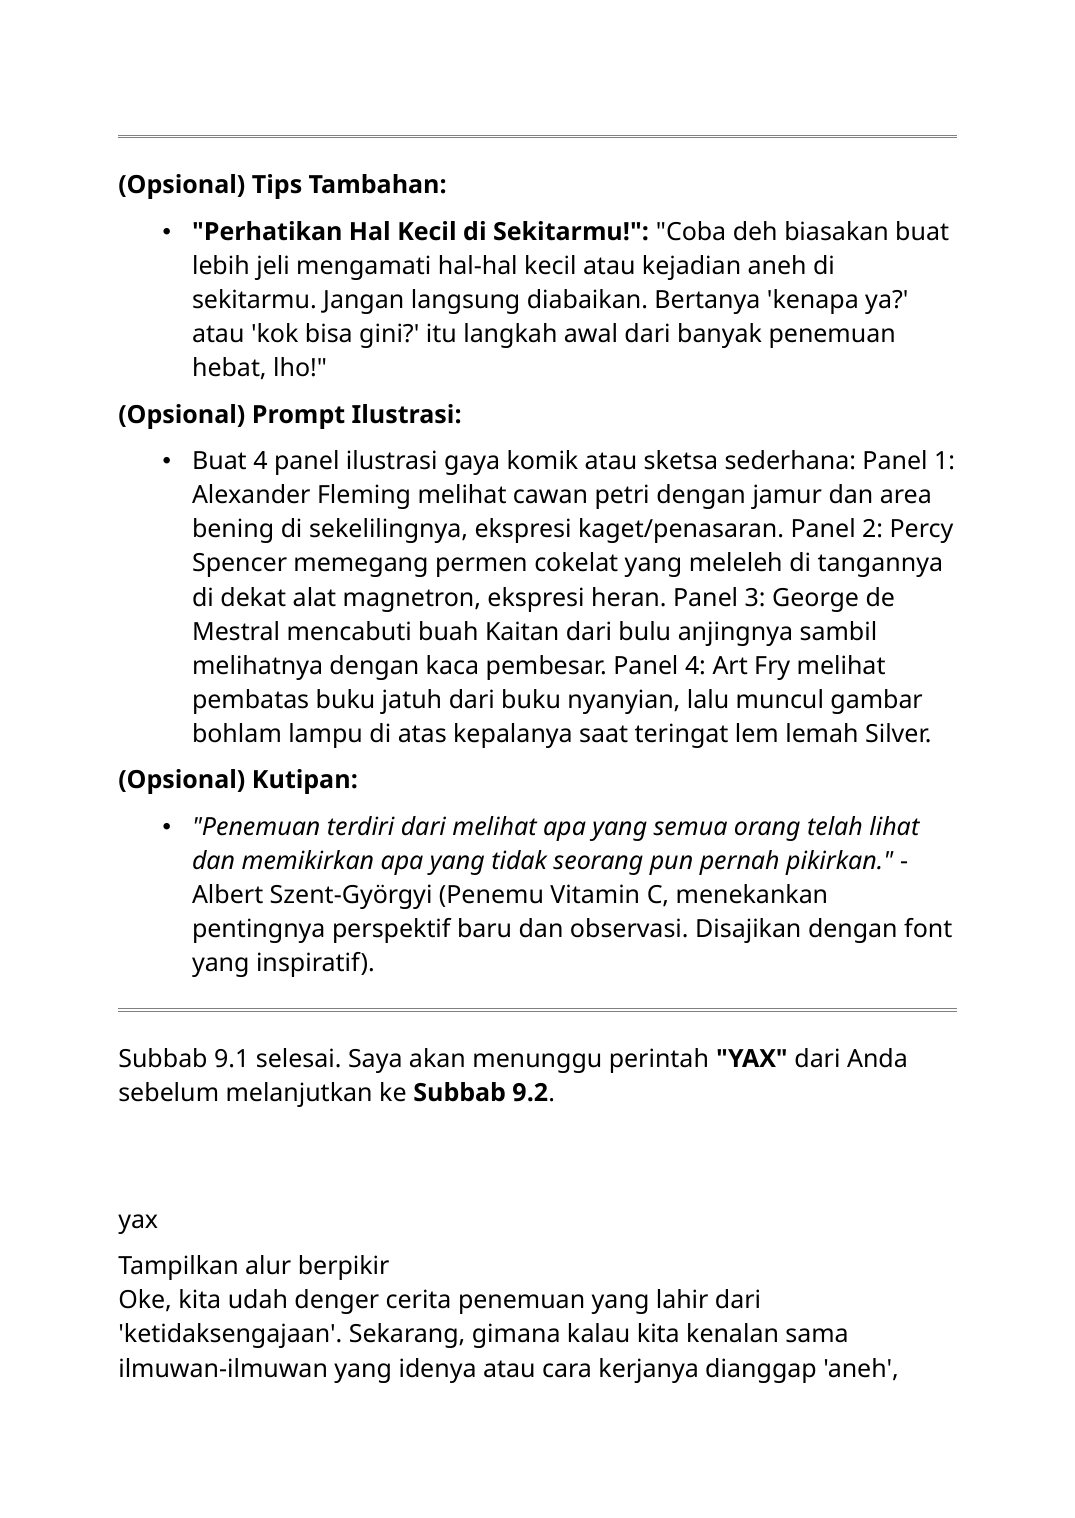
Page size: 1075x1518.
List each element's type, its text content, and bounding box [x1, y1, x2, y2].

text Subbab 9.1 selesai. Saya akan menunggu perintah "YAX" dari Anda sebelum melanjutkan ke Subbab 9.2. [118, 1040, 957, 1108]
text (Opsional) Kutipan: [118, 762, 957, 796]
text Oke, kita udah denger cerita penemuan yang lahir dari 'ketidaksengajaan'. Sekarang, gimana kalau kita kenalan sama ilmuwan-ilmuwan yang idenya atau cara kerjanya dianggap 'aneh', [118, 1282, 957, 1384]
list Buat 4 panel ilustrasi gaya komik atau sketsa sederhana: Panel 1: Alexander Fleming melihat cawan petri dengan jamur dan area bening di sekelilingnya, ekspresi kaget/penasaran. Panel 2: Percy Spencer memegang permen cokelat yang meleleh di tangannya di dekat alat magnetron, ekspresi heran. Panel 3: George de Mestral mencabuti buah Kaitan dari bulu anjingnya sambil melihatnya dengan kaca pembesar. Panel 4: Art Fry melihat pembatas buku jatuh dari buku nyanyian, lalu muncul gambar bohlam lampu di atas kepalanya saat teringat lem lemah Silver. [162, 443, 957, 749]
list "Perhatikan Hal Kecil di Sekitarmu!": "Coba deh biasakan buat lebih jeli mengamati hal-hal kecil atau kejadian aneh di sekitarmu. Jangan langsung diabaikan. Bertanya 'kenapa ya?' atau 'kok bisa gini?' itu langkah awal dari banyak penemuan hebat, lho!" [162, 213, 957, 384]
text Tampilkan alur berpikir [118, 1248, 957, 1282]
text (Opsional) Tips Tambahan: [118, 167, 957, 201]
text (Opsional) Prompt Ilustrasi: [118, 396, 957, 430]
list "Penemuan terdiri dari melihat apa yang semua orang telah lihat dan memikirkan apa yang tidak seorang pun pernah pikirkan." - Albert Szent-Györgyi (Penemu Vitamin C, menekankan pentingnya perspektif baru dan observasi. Disajikan dengan font yang inspiratif). [162, 808, 957, 979]
text yax [118, 1201, 957, 1236]
